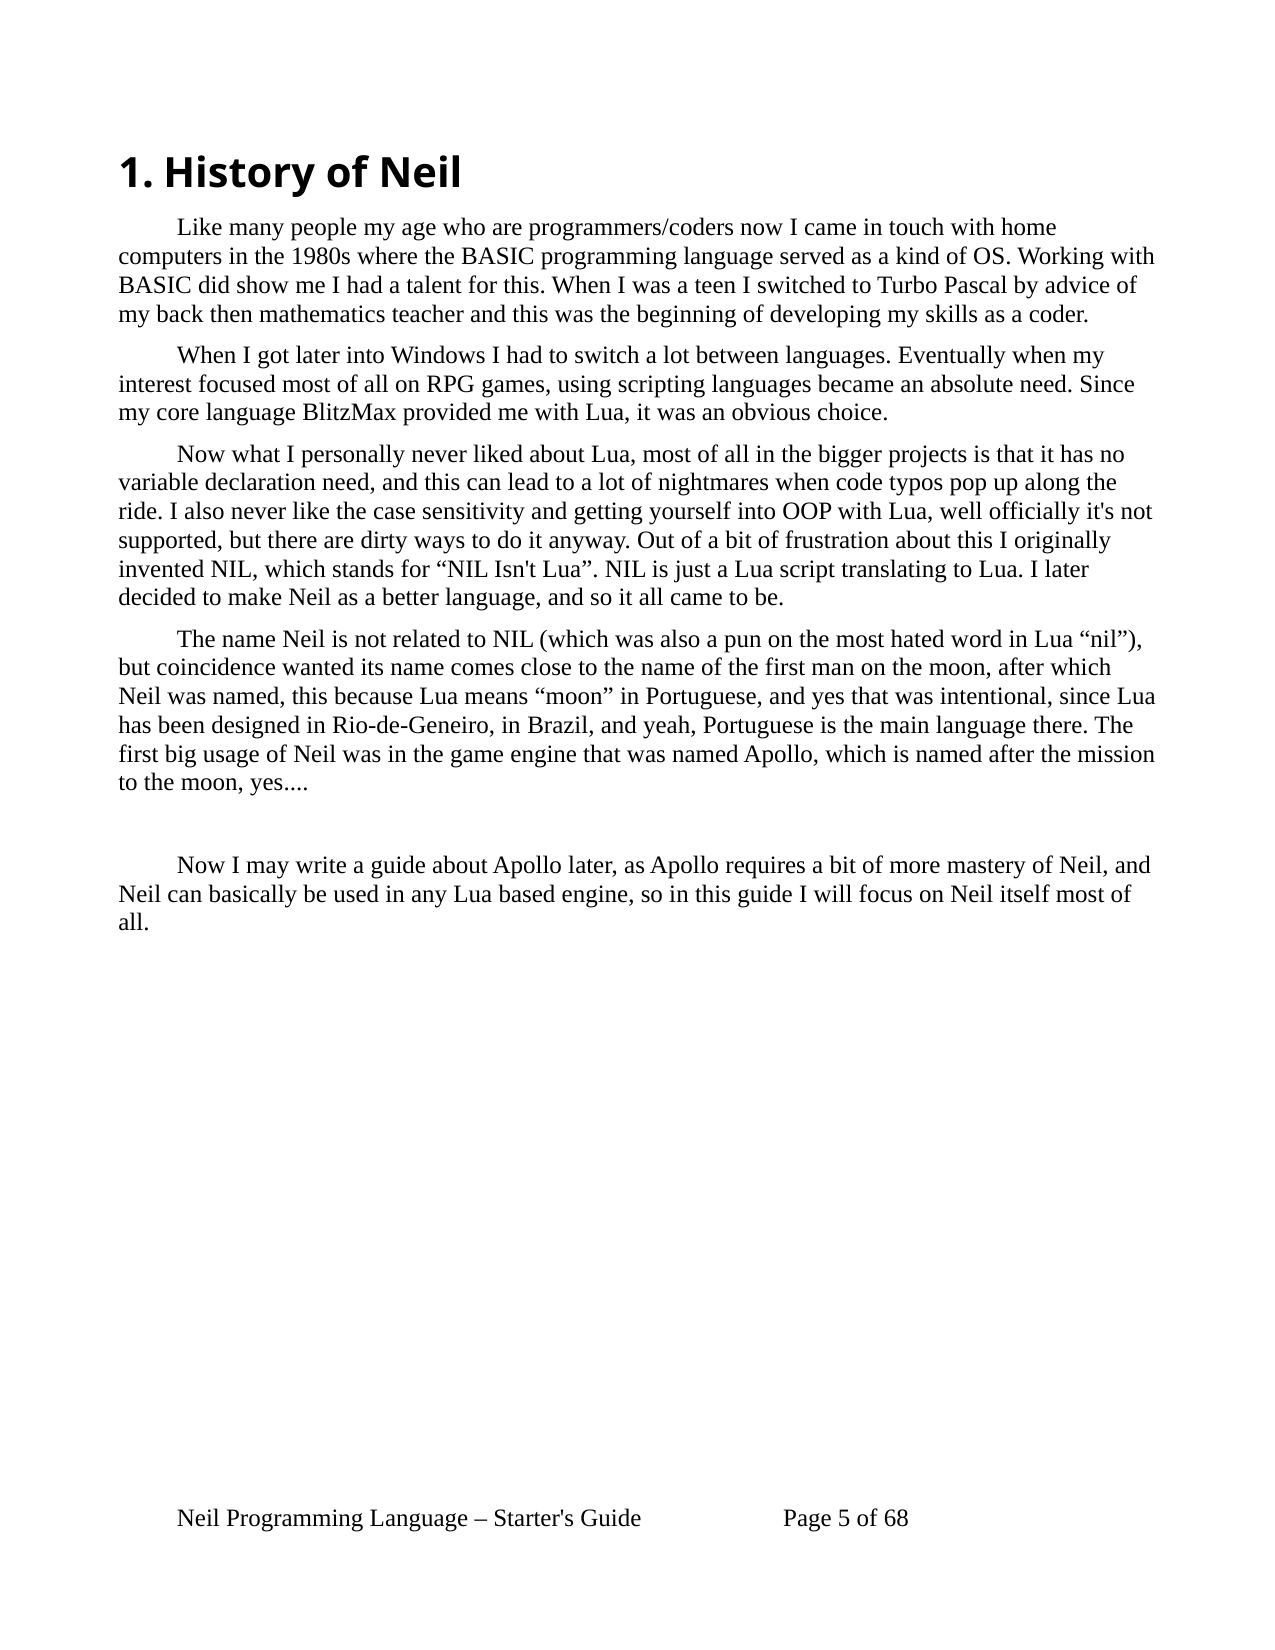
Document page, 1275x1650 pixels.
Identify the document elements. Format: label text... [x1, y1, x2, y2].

text Now I may write a guide about Apollo later, as Apollo requires a bit of more mastery of Neil, and Neil can basically be used in any Lua based engine, so in this guide I will focus on Neil itself most of all. [118, 850, 1157, 936]
text Now what I personally never liked about Lua, most of all in the bigger projects is that it has no variable declaration need, and this can lead to a lot of nightmares when code typos pop up along the ride. I also never like the case sensitivity and getting yourself into OOP with Lua, well officially it's not supported, but there are dirty ways to do it anyway. Out of a bit of frustration about this I originally invented NIL, which stands for “NIL Isn't Lua”. NIL is just a Lua script translating to Lua. I later decided to make Neil as a better language, and so it all came to be. [118, 439, 1157, 611]
text The name Neil is not related to NIL (which was also a pun on the most hated word in Lua “nil”), but coincidence wanted its name comes close to the name of the first man on the moon, after which Neil was named, this because Lua means “moon” in Portuguese, and yes that was intentional, since Lua has been designed in Rio-de-Geneiro, in Brazil, and yeah, Portuguese is the main language there. The first big usage of Neil was in the game engine that was named Apollo, which is named after the mission to the moon, yes.... [118, 624, 1157, 796]
text Like many people my age who are programmers/coders now I came in touch with home computers in the 1980s where the BASIC programming language served as a kind of OS. Working with BASIC did show me I had a talent for this. When I was a teen I switched to Turbo Pascal by advice of my back then mathematics teacher and this was the beginning of developing my skills as a coder. [118, 212, 1157, 327]
subtitle 1. History of Neil [118, 143, 1157, 200]
text When I got later into Windows I had to switch a lot between languages. Eventually when my interest focused most of all on RPG games, using scripting languages became an absolute need. Since my core language BlitzMax provided me with Lua, it was an obvious choice. [118, 340, 1157, 426]
